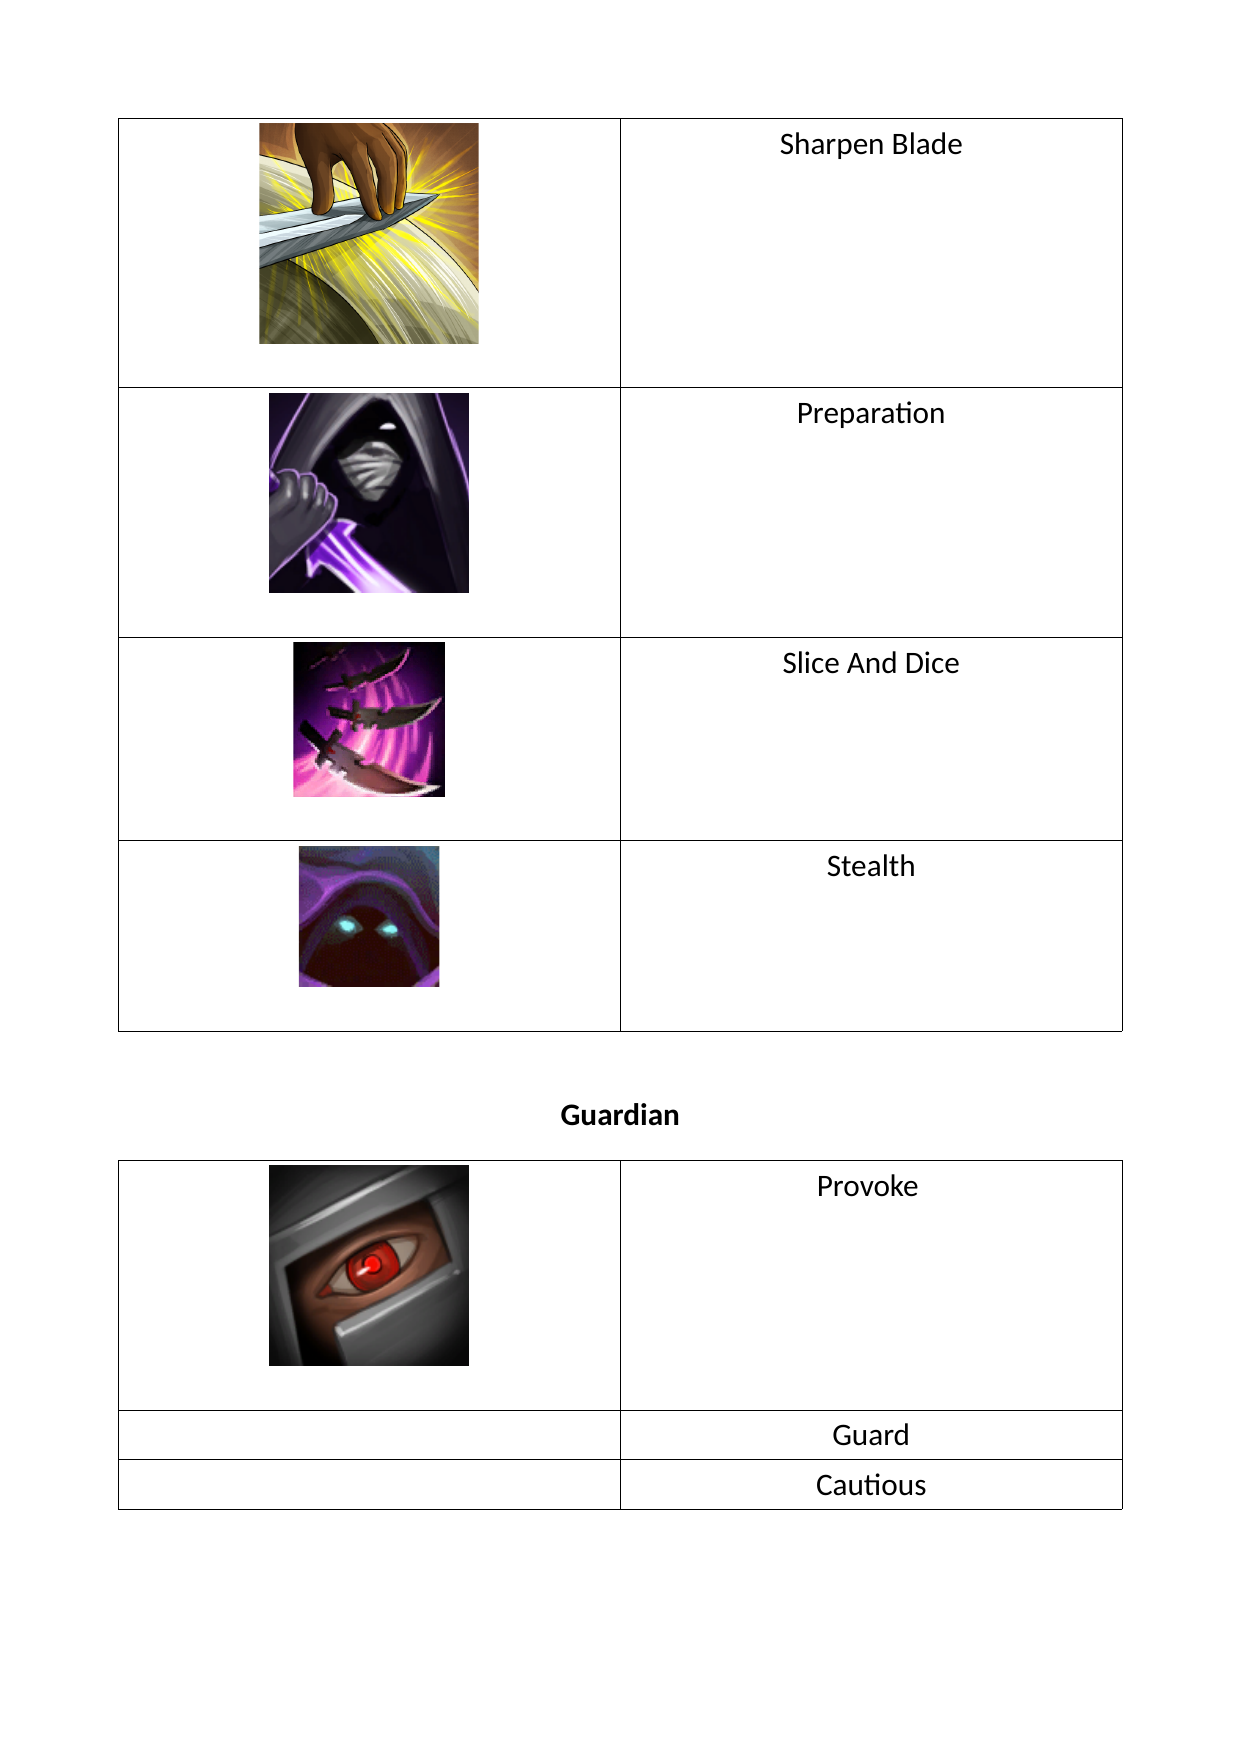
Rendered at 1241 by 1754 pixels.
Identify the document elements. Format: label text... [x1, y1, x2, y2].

table_cell [119, 1411, 620, 1459]
table_cell [119, 388, 620, 637]
table_cell [119, 841, 620, 1031]
table_cell Cautious [621, 1460, 1122, 1509]
table_cell Preparation [621, 388, 1122, 637]
table_cell [119, 1460, 620, 1509]
picture [269, 1165, 469, 1366]
picture [298, 846, 440, 987]
picture [293, 642, 445, 797]
table_cell Guard [621, 1411, 1122, 1459]
table_cell Sharpen Blade [621, 119, 1122, 387]
table_cell Slice And Dice [621, 638, 1122, 840]
picture [259, 123, 479, 344]
table_cell [119, 638, 620, 840]
table_header Provoke [621, 1161, 1122, 1409]
table_cell Stealth [621, 841, 1122, 1031]
picture [269, 393, 469, 593]
table_cell [119, 119, 620, 387]
table_header [119, 1161, 620, 1409]
text Guardian [118, 1095, 1122, 1133]
